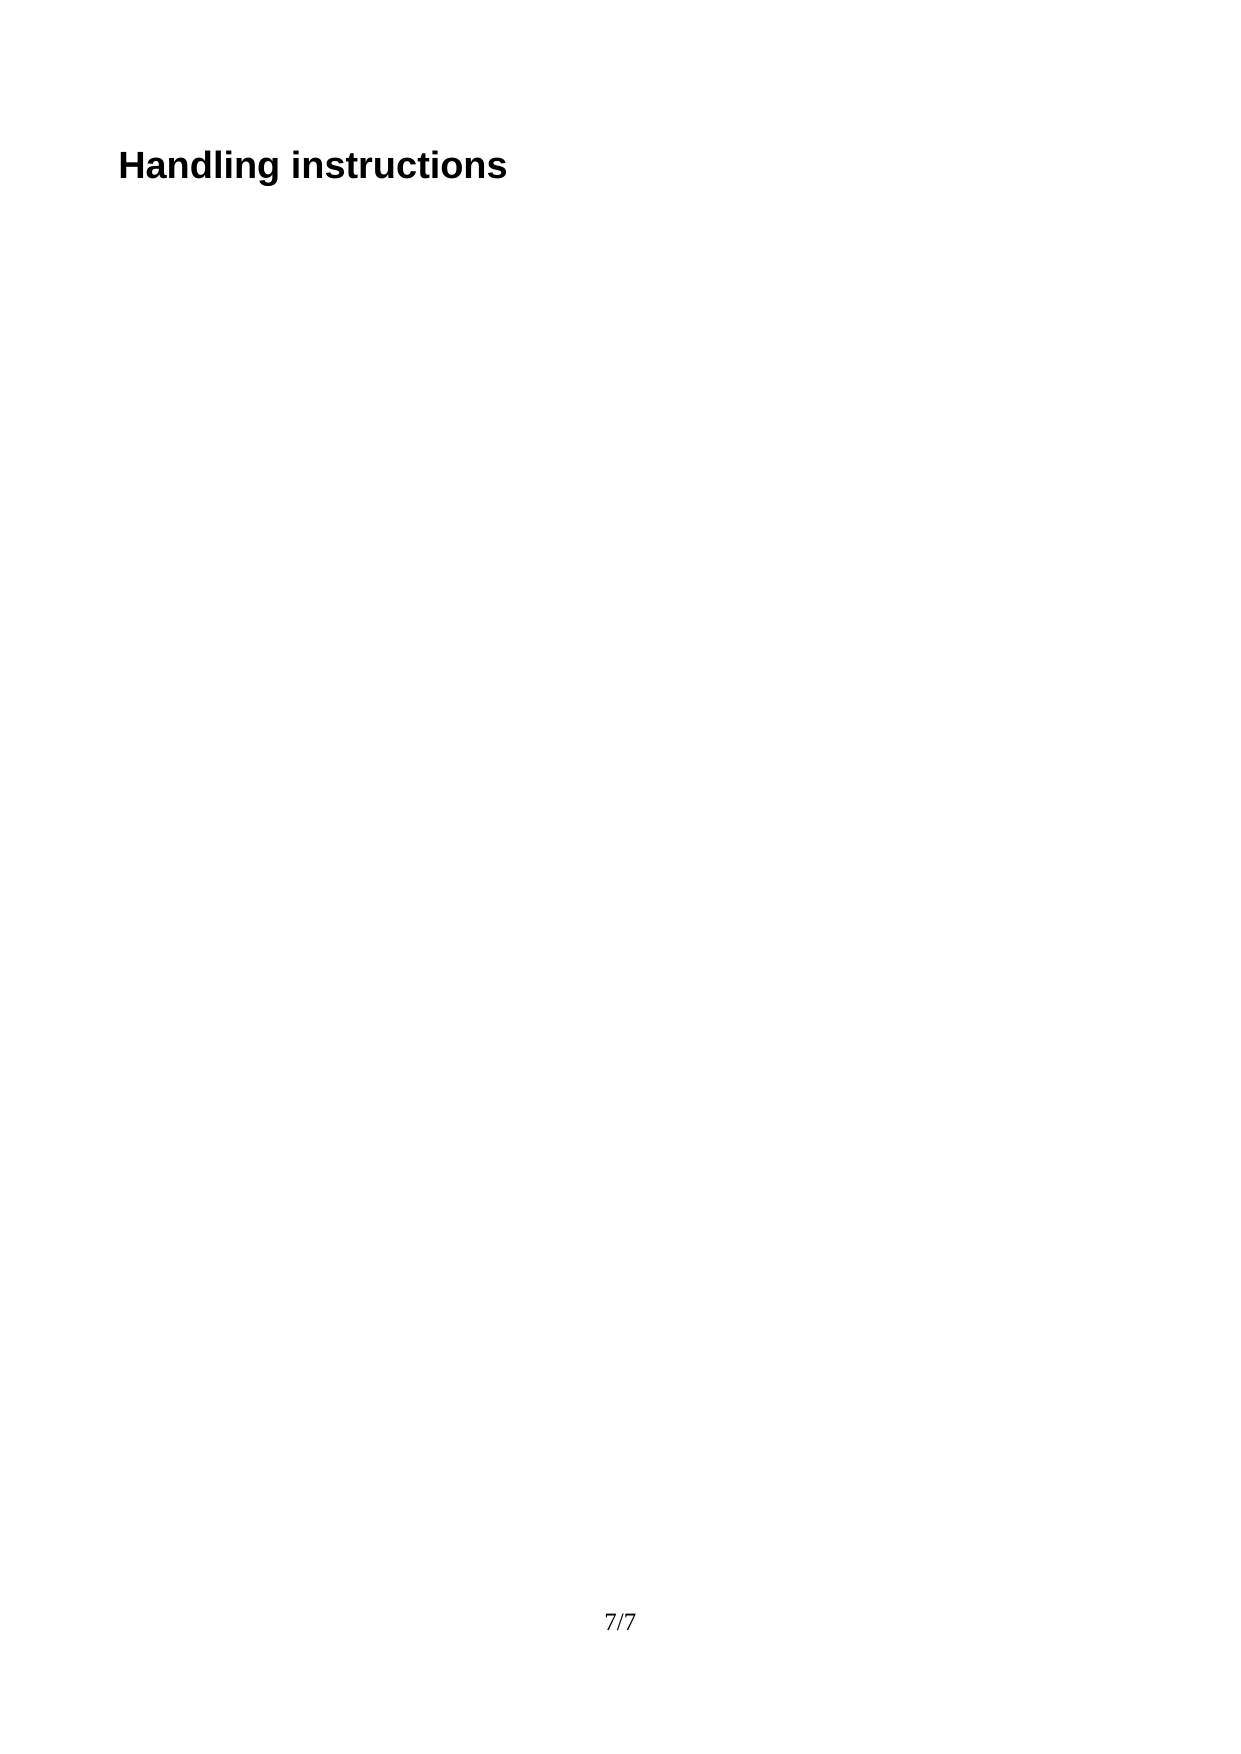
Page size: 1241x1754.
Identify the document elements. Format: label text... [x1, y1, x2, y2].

subtitle Handling instructions [118, 143, 1122, 187]
